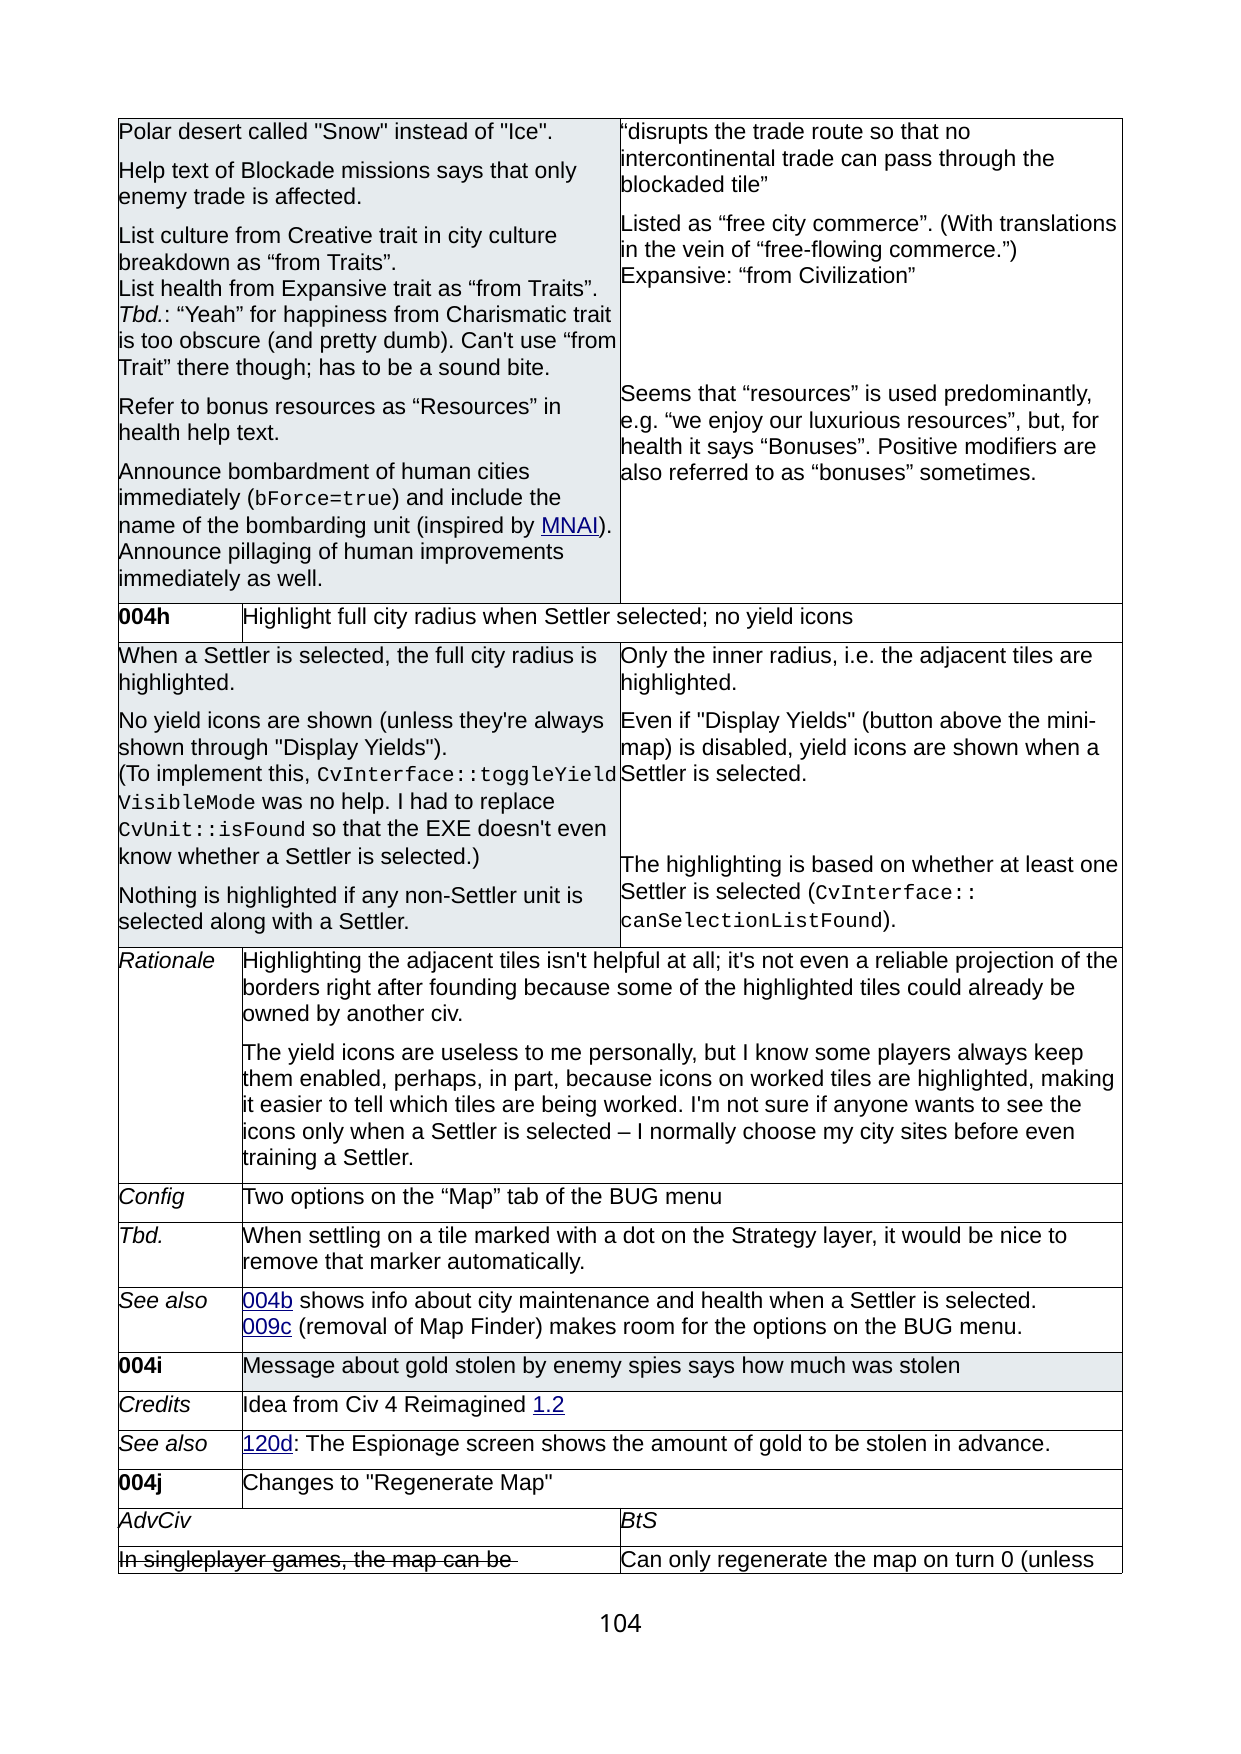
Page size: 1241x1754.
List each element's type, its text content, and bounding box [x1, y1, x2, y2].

table_cell 004i [119, 1353, 242, 1391]
table_cell See also [119, 1431, 242, 1468]
table_cell AdvCiv [119, 1509, 620, 1546]
table_cell When settling on a tile marked with a dot on the Strategy layer, it would be nice to remove that marker automatically. [243, 1223, 1122, 1287]
table_cell See also [119, 1288, 242, 1352]
table_cell Idea from Civ 4 Reimagined 1.2 [243, 1392, 1122, 1430]
table_cell 120d: The Espionage screen shows the amount of gold to be stolen in advance. [243, 1431, 1122, 1468]
table_cell Two options on the “Map” tab of the BUG menu [243, 1184, 1122, 1222]
table_cell Highlighting the adjacent tiles isn't helpful at all; it's not even a reliable projection of the borders right after founding because some of the highlighted tiles could already be owned by another civ. The yield icons are useless to me personally, but I know some players always keep them enabled, perhaps, in part, because icons on worked tiles are highlighted, making it easier to tell which tiles are being worked. I'm not sure if anyone wants to see the icons only when a Settler is selected – I normally choose my city sites before even training a Settler. [243, 948, 1122, 1183]
table_cell Tbd. [119, 1223, 242, 1287]
table_cell Credits [119, 1392, 242, 1430]
table_cell 004j [119, 1470, 242, 1507]
table_cell 004b shows info about city maintenance and health when a Settler is selected. 009c (removal of Map Finder) makes room for the options on the BUG menu. [243, 1288, 1122, 1352]
table_cell When a Settler is selected, the full city radius is highlighted. No yield icons are shown (unless they're always shown through "Display Yields"). (To implement this, CvInterface::toggleYield VisibleMode was no help. I had to replace CvUnit::isFound so that the EXE doesn't even know whether a Settler is selected.) Nothing is highlighted if any non-Settler unit is selected along with a Settler. [119, 643, 620, 947]
table_cell 004h [119, 604, 242, 642]
table_cell In singleplayer games, the map can be [119, 1547, 620, 1573]
table_cell “disrupts the trade route so that no intercontinental trade can pass through the blockaded tile” Listed as “free city commerce”. (With translations in the vein of “free-flowing commerce.”) Expansive: “from Civilization” Seems that “resources” is used predominantly, e.g. “we enjoy our luxurious resources”, but, for health it says “Bonuses”. Positive modifiers are also referred to as “bonuses” sometimes. [621, 119, 1122, 603]
table_cell Only the inner radius, i.e. the adjacent tiles are highlighted. Even if "Display Yields" (button above the mini-map) is disabled, yield icons are shown when a Settler is selected. The highlighting is based on whether at least one Settler is selected (CvInterface:: canSelectionListFound). [621, 643, 1122, 947]
table_cell BtS [621, 1509, 1122, 1546]
table_cell Polar desert called "Snow" instead of "Ice". Help text of Blockade missions says that only enemy trade is affected. List culture from Creative trait in city culture breakdown as “from Traits”. List health from Expansive trait as “from Traits”. Tbd.: “Yeah” for happiness from Charismatic trait is too obscure (and pretty dumb). Can't use “from Trait” there though; has to be a sound bite. Refer to bonus resources as “Resources” in health help text. Announce bombardment of human cities immediately (bForce=true) and include the name of the bombarding unit (inspired by MNAI). Announce pillaging of human improvements immediately as well. [119, 119, 620, 603]
table_cell Rationale [119, 948, 242, 1183]
table_cell Highlight full city radius when Settler selected; no yield icons [243, 604, 1122, 642]
table_cell Changes to "Regenerate Map" [243, 1470, 1122, 1507]
table_cell Can only regenerate the map on turn 0 (unless [621, 1547, 1122, 1573]
table_cell Config [119, 1184, 242, 1222]
table_cell Message about gold stolen by enemy spies says how much was stolen [243, 1353, 1122, 1391]
